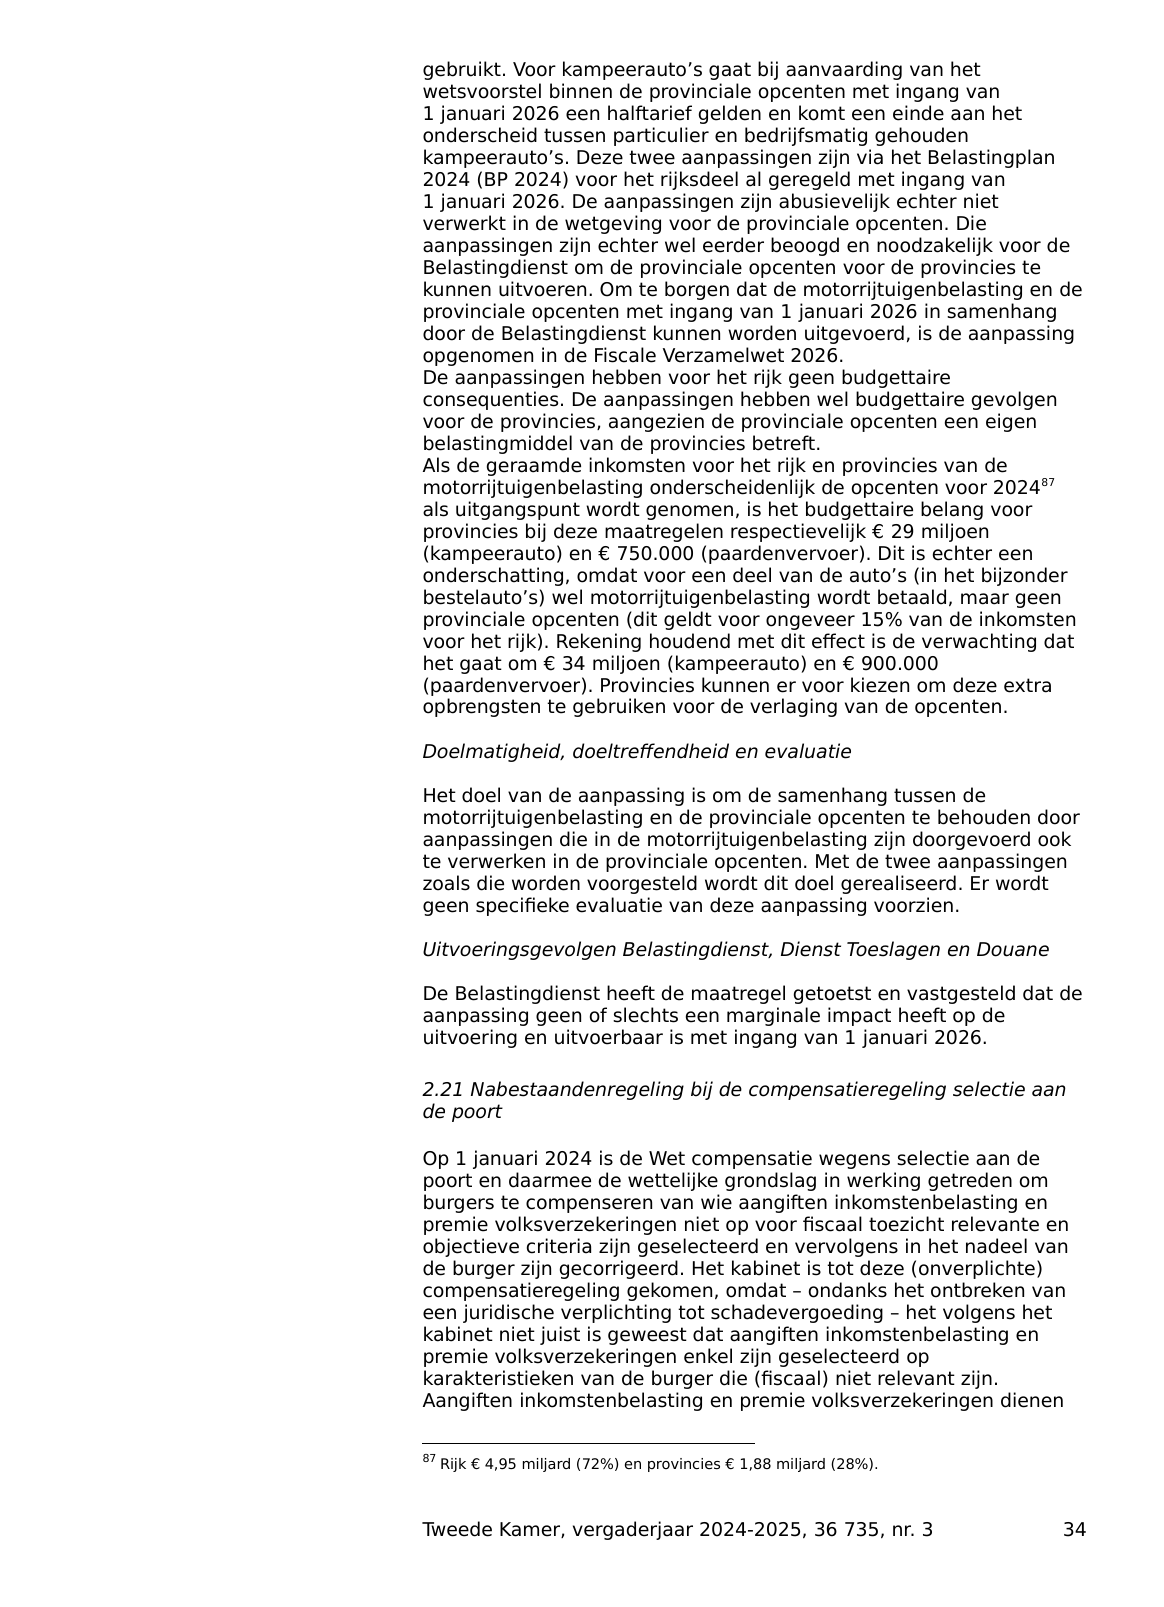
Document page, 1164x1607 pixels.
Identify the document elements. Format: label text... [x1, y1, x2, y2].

text De aanpassingen hebben voor het rijk geen budgettaire consequenties. De aanpassingen hebben wel budgettaire gevolgen voor de provincies, aangezien de provinciale opcenten een eigen belastingmiddel van de provincies betreft. [422, 367, 1087, 455]
subtitle 2.21 Nabestaandenregeling bij de compensatieregeling selectie aan de poort [422, 1079, 1087, 1123]
text Op 1 januari 2024 is de Wet compensatie wegens selectie aan de poort en daarmee de wettelijke grondslag in werking getreden om burgers te compenseren van wie aangiften inkomstenbelasting en premie volksverzekeringen niet op voor fiscaal toezicht relevante en objectieve criteria zijn geselecteerd en vervolgens in het nadeel van de burger zijn gecorrigeerd. Het kabinet is tot deze (onverplichte) compensatieregeling gekomen, omdat – ondanks het ontbreken van een juridische verplichting tot schadevergoeding – het volgens het kabinet niet juist is geweest dat aangiften inkomstenbelasting en premie volksverzekeringen enkel zijn geselecteerd op karakteristieken van de burger die (fiscaal) niet relevant zijn. Aangiften inkomstenbelasting en premie volksverzekeringen dienen [422, 1148, 1087, 1412]
text Als de geraamde inkomsten voor het rijk en provincies van de motorrijtuigenbelasting onderscheidenlijk de opcenten voor 2024 als uitgangspunt wordt genomen, is het budgettaire belang voor provincies bij deze maatregelen respectievelijk € 29 miljoen (kampeerauto) en € 750.000 (paardenvervoer). Dit is echter een onderschatting, omdat voor een deel van de auto’s (in het bijzonder bestelauto’s) wel motorrijtuigenbelasting wordt betaald, maar geen provinciale opcenten (dit geldt voor ongeveer 15% van de inkomsten voor het rijk). Rekening houdend met dit effect is de verwachting dat het gaat om € 34 miljoen (kampeerauto) en € 900.000 (paardenvervoer). Provincies kunnen er voor kiezen om deze extra opbrengsten te gebruiken voor de verlaging van de opcenten. [422, 455, 1087, 718]
text Rijk € 4,95 miljard (72%) en provincies € 1,88 miljard (28%). [422, 1452, 1087, 1474]
subtitle Doelmatigheid, doeltreffendheid en evaluatie [422, 741, 1087, 763]
text De Belastingdienst heeft de maatregel getoetst en vastgesteld dat de aanpassing geen of slechts een marginale impact heeft op de uitvoering en uitvoerbaar is met ingang van 1 januari 2026. [422, 983, 1087, 1049]
subtitle Uitvoeringsgevolgen Belastingdienst, Dienst Toeslagen en Douane [422, 939, 1087, 961]
text Het doel van de aanpassing is om de samenhang tussen de motorrijtuigenbelasting en de provinciale opcenten te behouden door aanpassingen die in de motorrijtuigenbelasting zijn doorgevoerd ook te verwerken in de provinciale opcenten. Met de twee aanpassingen zoals die worden voorgesteld wordt dit doel gerealiseerd. Er wordt geen specifieke evaluatie van deze aanpassing voorzien. [422, 785, 1087, 917]
text gebruikt. Voor kampeerauto’s gaat bij aanvaarding van het wetsvoorstel binnen de provinciale opcenten met ingang van 1 januari 2026 een halftarief gelden en komt een einde aan het onderscheid tussen particulier en bedrijfsmatig gehouden kampeerauto’s. Deze twee aanpassingen zijn via het Belastingplan 2024 (BP 2024) voor het rijksdeel al geregeld met ingang van 1 januari 2026. De aanpassingen zijn abusievelijk echter niet verwerkt in de wetgeving voor de provinciale opcenten. Die aanpassingen zijn echter wel eerder beoogd en noodzakelijk voor de Belastingdienst om de provinciale opcenten voor de provincies te kunnen uitvoeren. Om te borgen dat de motorrijtuigenbelasting en de provinciale opcenten met ingang van 1 januari 2026 in samenhang door de Belastingdienst kunnen worden uitgevoerd, is de aanpassing opgenomen in de Fiscale Verzamelwet 2026. [422, 59, 1087, 367]
